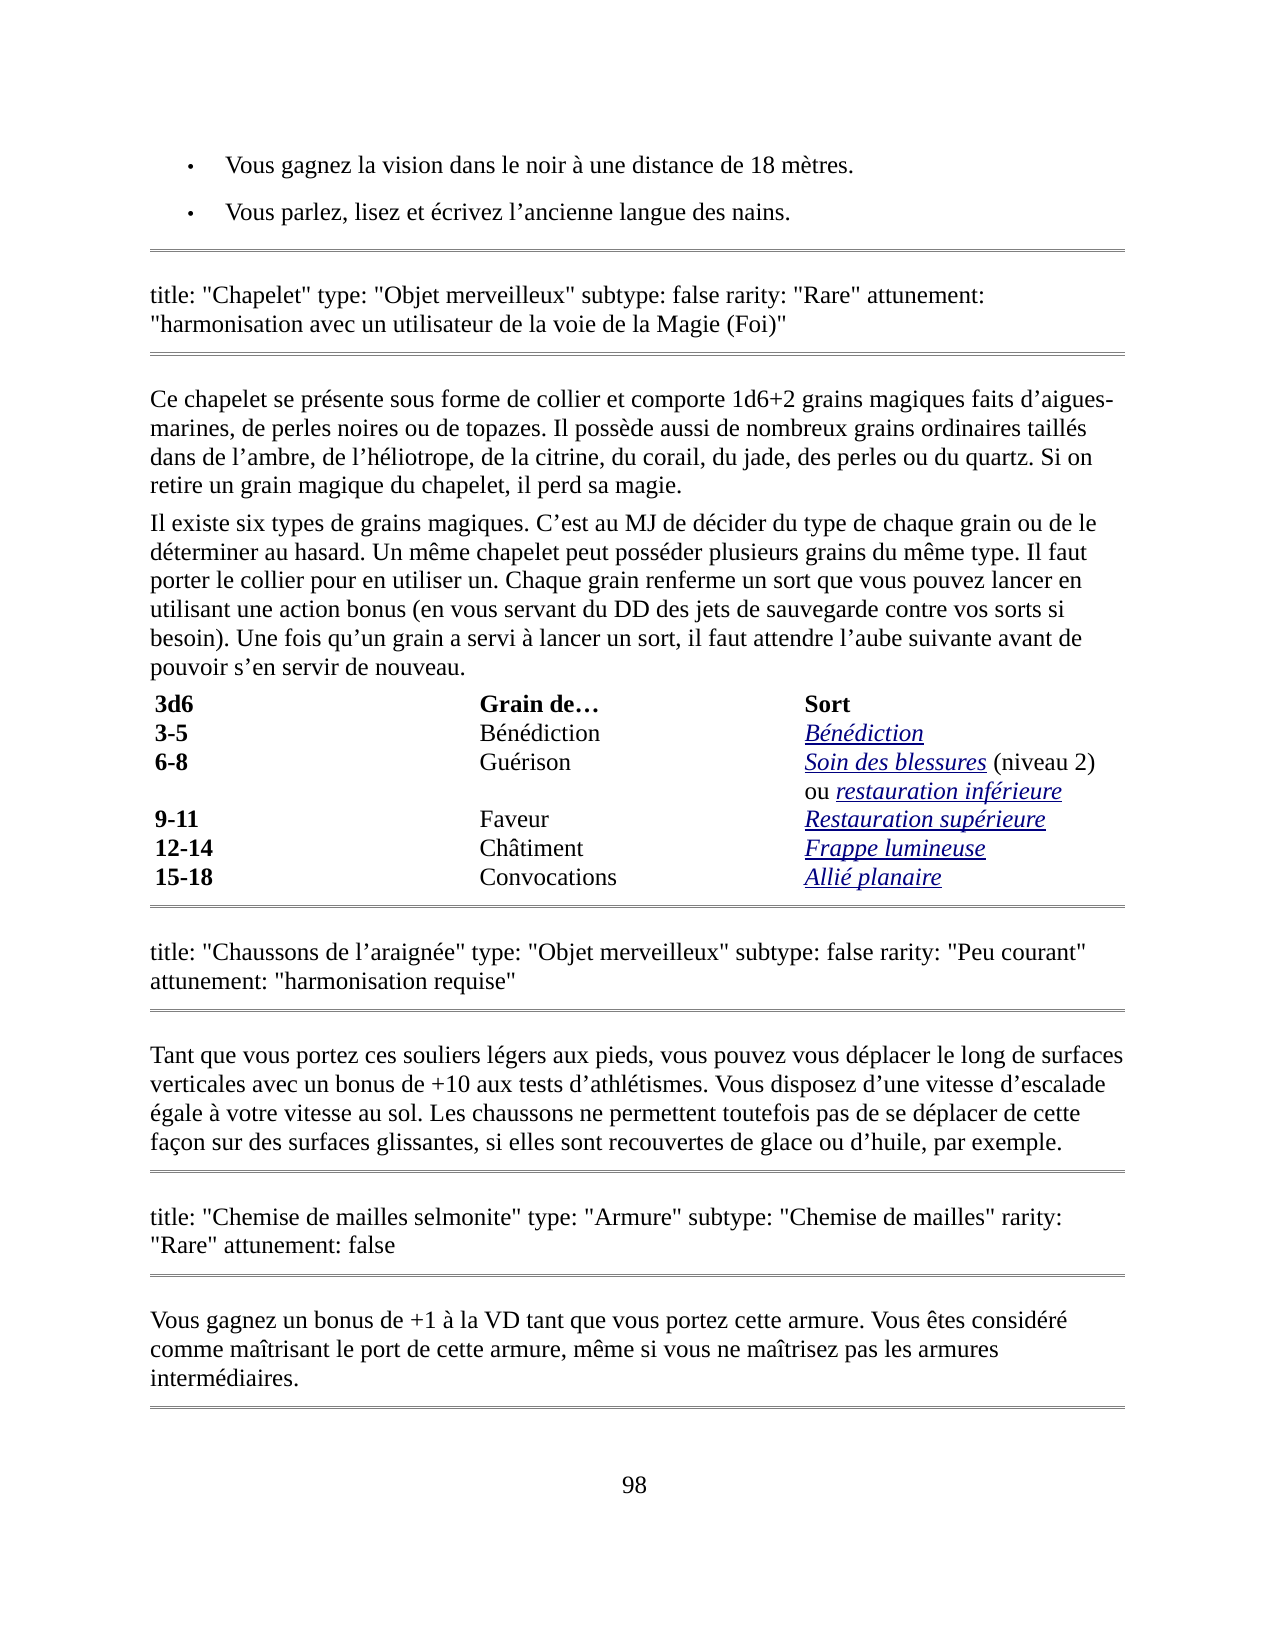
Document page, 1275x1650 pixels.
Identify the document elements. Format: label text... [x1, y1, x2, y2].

text title: "Chapelet" type: "Objet merveilleux" subtype: false rarity: "Rare" attunement: "harmonisation avec un utilisateur de la voie de la Magie (Foi)" [150, 281, 1125, 338]
text Ce chapelet se présente sous forme de collier et comporte 1d6+2 grains magiques faits d’aigues-marines, de perles noires ou de topazes. Il possède aussi de nombreux grains ordinaires taillés dans de l’ambre, de l’héliotrope, de la citrine, du corail, du jade, des perles ou du quartz. Si on retire un grain magique du chapelet, il perd sa magie. [150, 384, 1125, 499]
table_cell Frappe lumineuse [800, 833, 1125, 862]
table_cell Guérison [475, 747, 800, 804]
table_cell 9-11 [150, 805, 475, 833]
table_cell 3-5 [150, 718, 475, 747]
text Vous gagnez un bonus de +1 à la VD tant que vous portez cette armure. Vous êtes considéré comme maîtrisant le port de cette armure, même si vous ne maîtrisez pas les armures intermédiaires. [150, 1305, 1125, 1392]
table_cell Bénédiction [475, 718, 800, 747]
table_cell 15-18 [150, 862, 475, 891]
table_cell Convocations [475, 862, 800, 891]
table_header Sort [800, 690, 1125, 718]
table_header 3d6 [150, 690, 475, 718]
text title: "Chemise de mailles selmonite" type: "Armure" subtype: "Chemise de mailles" rarity: "Rare" attunement: false [150, 1202, 1125, 1259]
table_cell Allié planaire [800, 862, 1125, 891]
list Vous parlez, lisez et écrivez l’ancienne langue des nains. [187, 197, 1125, 225]
text Il existe six types de grains magiques. C’est au MJ de décider du type de chaque grain ou de le déterminer au hasard. Un même chapelet peut posséder plusieurs grains du même type. Il faut porter le collier pour en utiliser un. Chaque grain renferme un sort que vous pouvez lancer en utilisant une action bonus (en vous servant du DD des jets de sauvegarde contre vos sorts si besoin). Une fois qu’un grain a servi à lancer un sort, il faut attendre l’aube suivante avant de pouvoir s’en servir de nouveau. [150, 508, 1125, 681]
table_cell Châtiment [475, 833, 800, 862]
table_header Grain de…​ [475, 690, 800, 718]
list Vous gagnez la vision dans le noir à une distance de 18 mètres. [187, 150, 1125, 179]
table_cell Restauration supérieure [800, 805, 1125, 833]
table_cell Faveur [475, 805, 800, 833]
table_cell 6-8 [150, 747, 475, 804]
table_cell Bénédiction [800, 718, 1125, 747]
table_cell 12-14 [150, 833, 475, 862]
text Tant que vous portez ces souliers légers aux pieds, vous pouvez vous déplacer le long de surfaces verticales avec un bonus de +10 aux tests d’athlétismes. Vous disposez d’une vitesse d’escalade égale à votre vitesse au sol. Les chaussons ne permettent toutefois pas de se déplacer de cette façon sur des surfaces glissantes, si elles sont recouvertes de glace ou d’huile, par exemple. [150, 1041, 1125, 1156]
table_cell Soin des blessures (niveau 2) ou restauration inférieure [800, 747, 1125, 804]
text title: "Chaussons de l’araignée" type: "Objet merveilleux" subtype: false rarity: "Peu courant" attunement: "harmonisation requise" [150, 937, 1125, 994]
